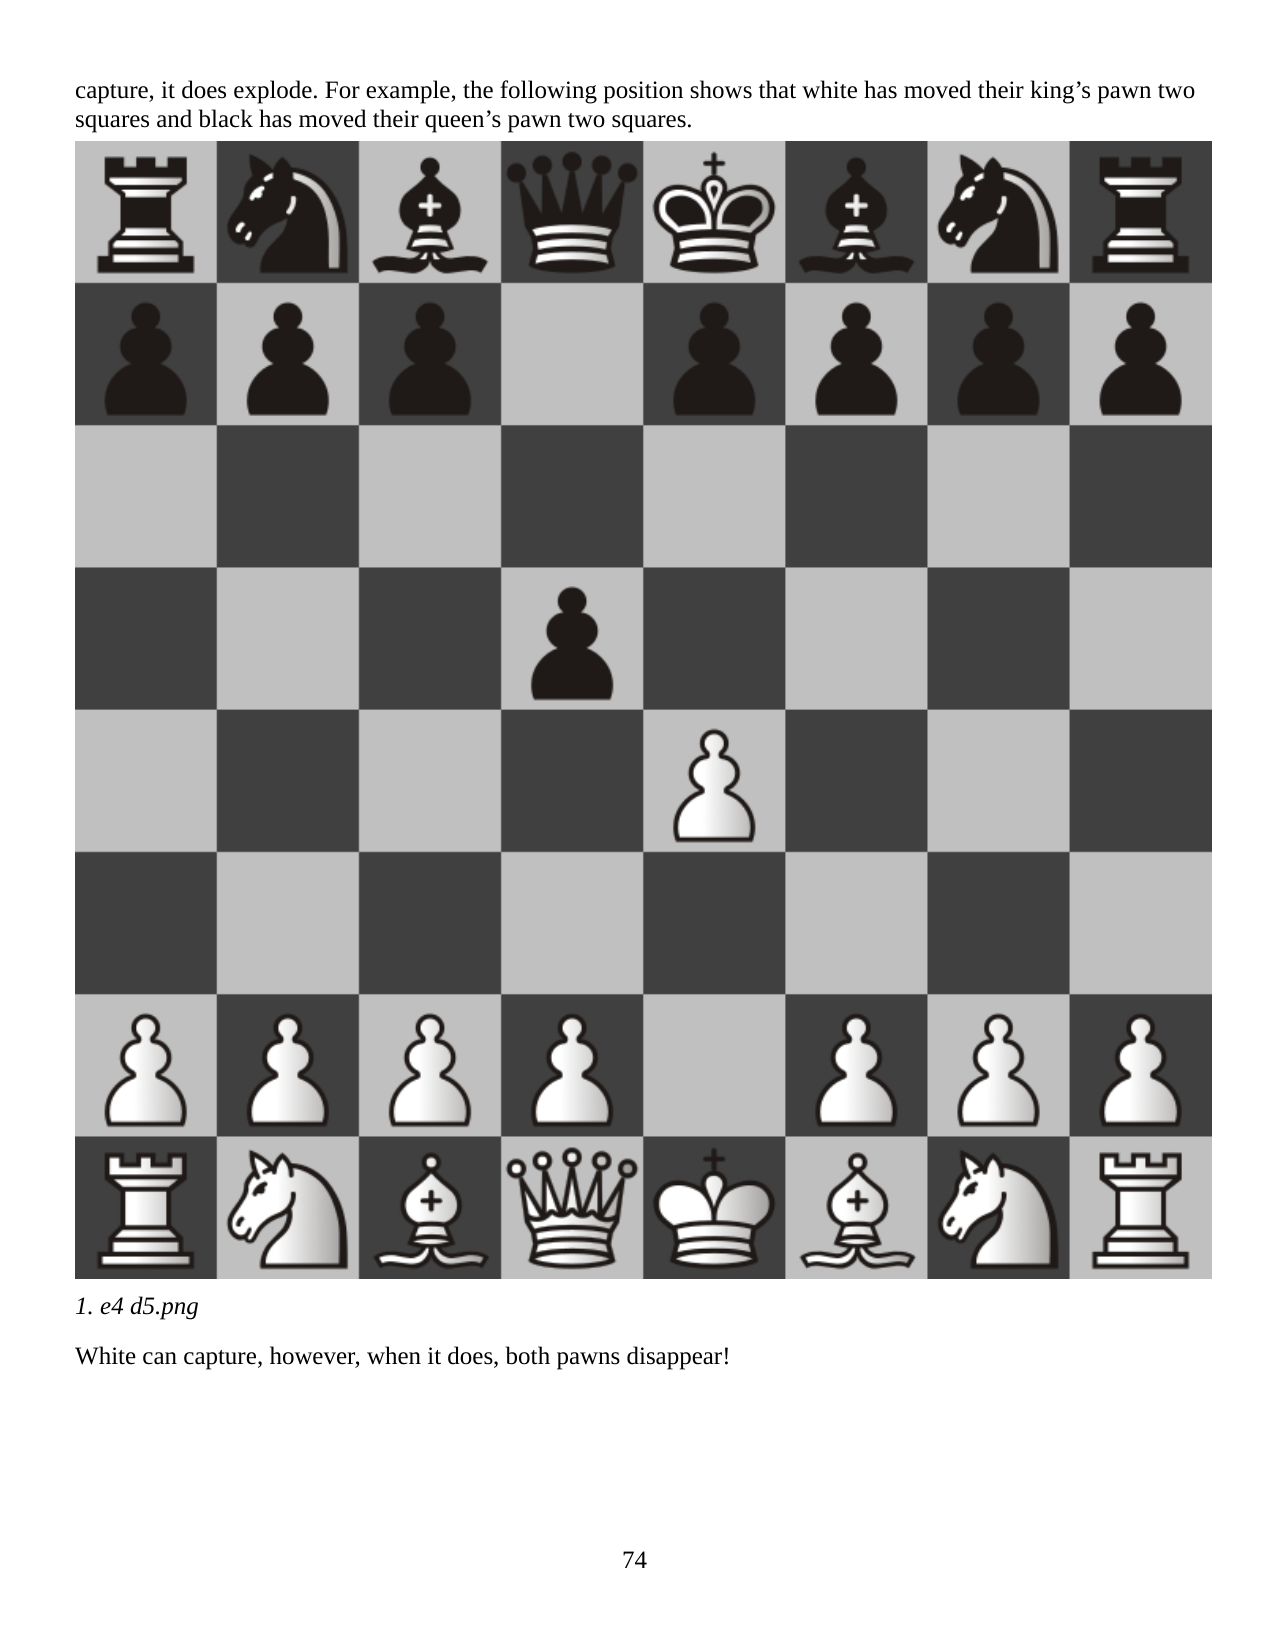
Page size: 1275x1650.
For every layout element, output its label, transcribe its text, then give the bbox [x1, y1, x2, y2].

text White can capture, however, when it does, both pawns disappear! [75, 1341, 1200, 1370]
text 1. e4 d5.png [75, 1291, 1200, 1319]
text capture, it does explode. For example, the following position shows that white has moved their king’s pawn two squares and black has moved their queen’s pawn two squares. [75, 75, 1200, 132]
picture [75, 141, 1212, 1279]
